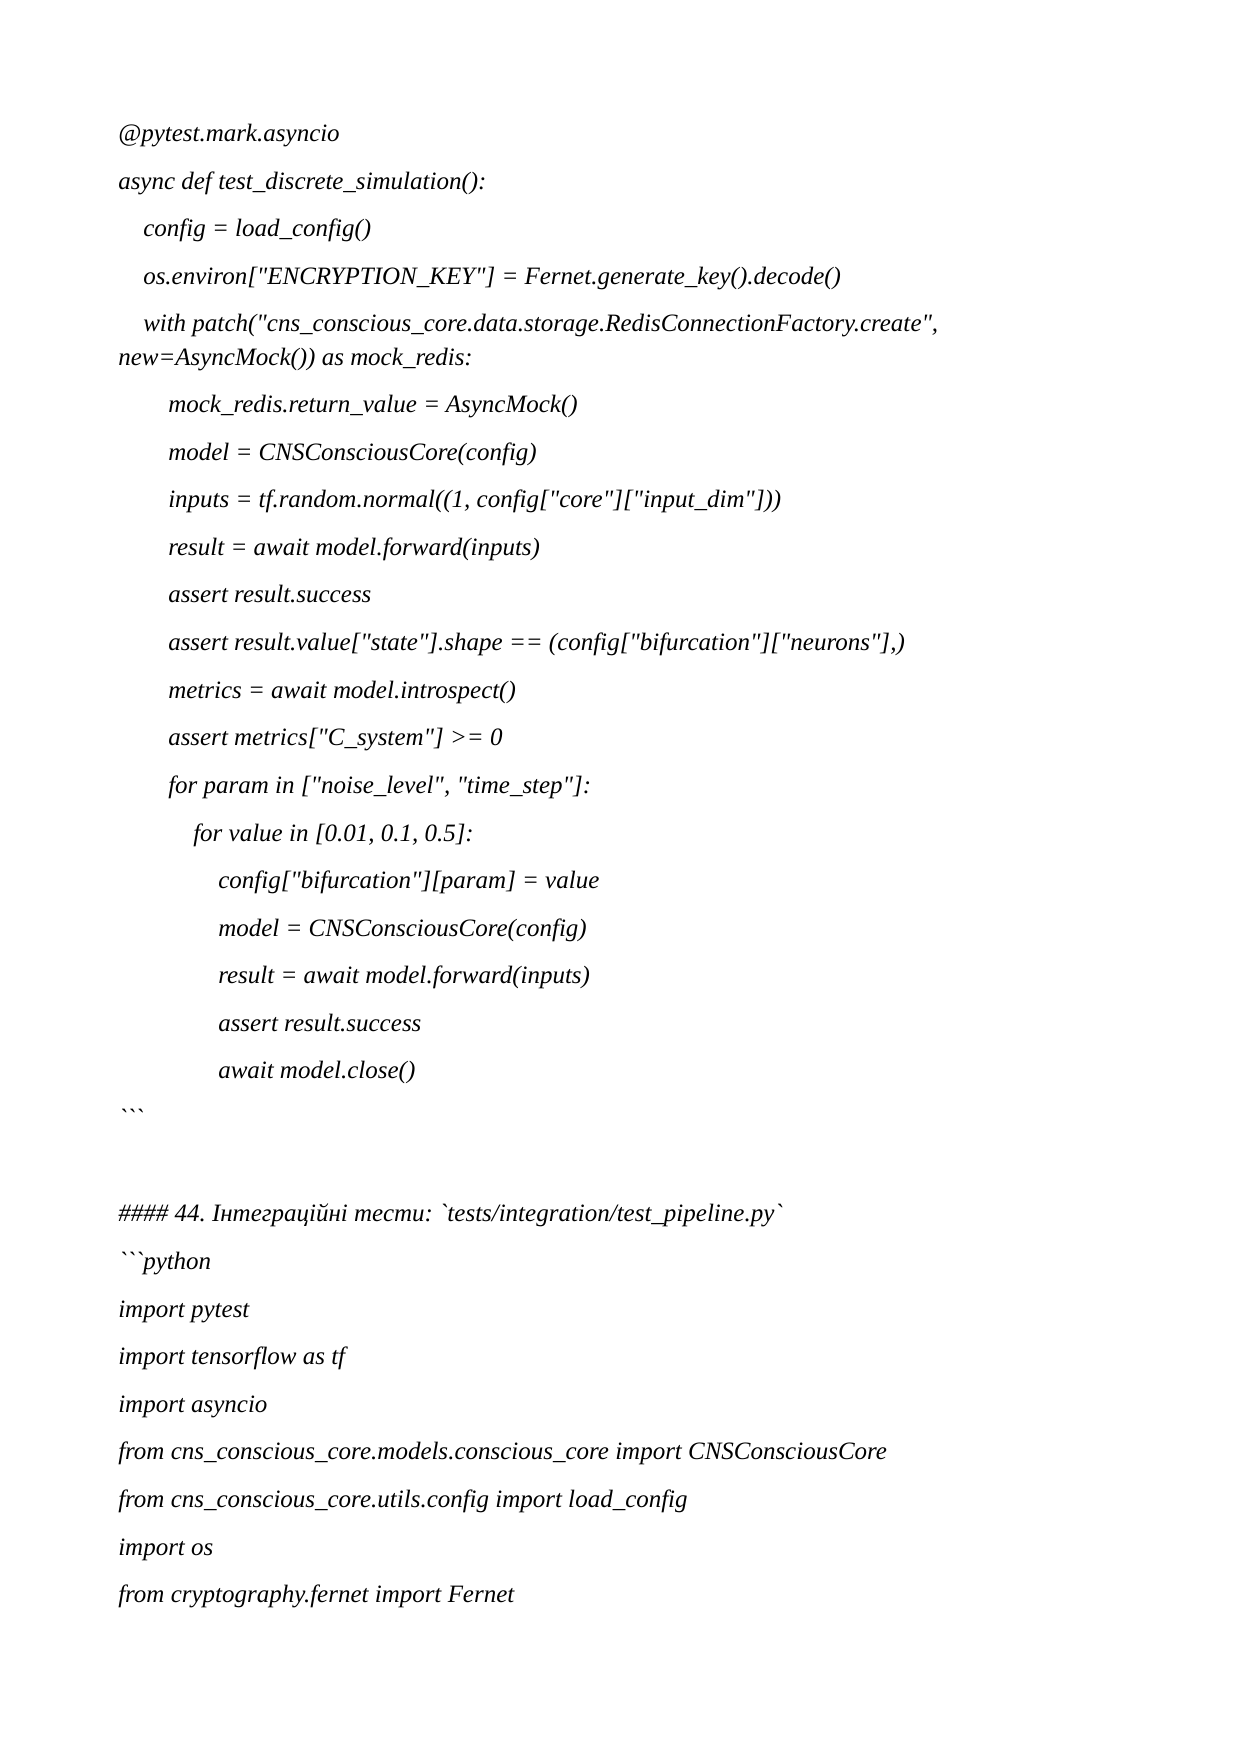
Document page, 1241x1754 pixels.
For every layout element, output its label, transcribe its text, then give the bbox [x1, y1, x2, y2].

text result = await model.forward(inputs) [118, 532, 1122, 561]
text inputs = tf.random.normal((1, config["core"]["input_dim"])) [118, 484, 1122, 513]
text ```python [118, 1246, 1122, 1275]
text import pytest [118, 1294, 1122, 1322]
text from cns_conscious_core.utils.config import load_config [118, 1484, 1122, 1513]
text from cns_conscious_core.models.conscious_core import CNSConsciousCore [118, 1436, 1122, 1465]
text assert metrics["C_system"] >= 0 [118, 722, 1122, 751]
text async def test_discrete_simulation(): [118, 166, 1122, 194]
text ``` [118, 1103, 1122, 1132]
text config = load_config() [118, 213, 1122, 242]
text await model.close() [118, 1056, 1122, 1084]
text #### 44. Інтеграційні тести: `tests/integration/test_pipeline.py` [118, 1198, 1122, 1227]
text assert result.value["state"].shape == (config["bifurcation"]["neurons"],) [118, 627, 1122, 656]
text mock_redis.return_value = AsyncMock() [118, 389, 1122, 418]
text with patch("cns_conscious_core.data.storage.RedisConnectionFactory.create", new=AsyncMock()) as mock_redis: [118, 308, 1122, 370]
text for param in ["noise_level", "time_step"]: [118, 770, 1122, 799]
text assert result.success [118, 579, 1122, 608]
text import asyncio [118, 1389, 1122, 1418]
text assert result.success [118, 1008, 1122, 1037]
text for value in [0.01, 0.1, 0.5]: [118, 818, 1122, 846]
text model = CNSConsciousCore(config) [118, 437, 1122, 466]
text @pytest.mark.asyncio [118, 118, 1122, 147]
text import tensorflow as tf [118, 1341, 1122, 1370]
text import os [118, 1532, 1122, 1560]
text config["bifurcation"][param] = value [118, 865, 1122, 894]
text model = CNSConsciousCore(config) [118, 913, 1122, 942]
text os.environ["ENCRYPTION_KEY"] = Fernet.generate_key().decode() [118, 261, 1122, 290]
text metrics = await model.introspect() [118, 675, 1122, 703]
text result = await model.forward(inputs) [118, 960, 1122, 989]
text from cryptography.fernet import Fernet [118, 1579, 1122, 1608]
